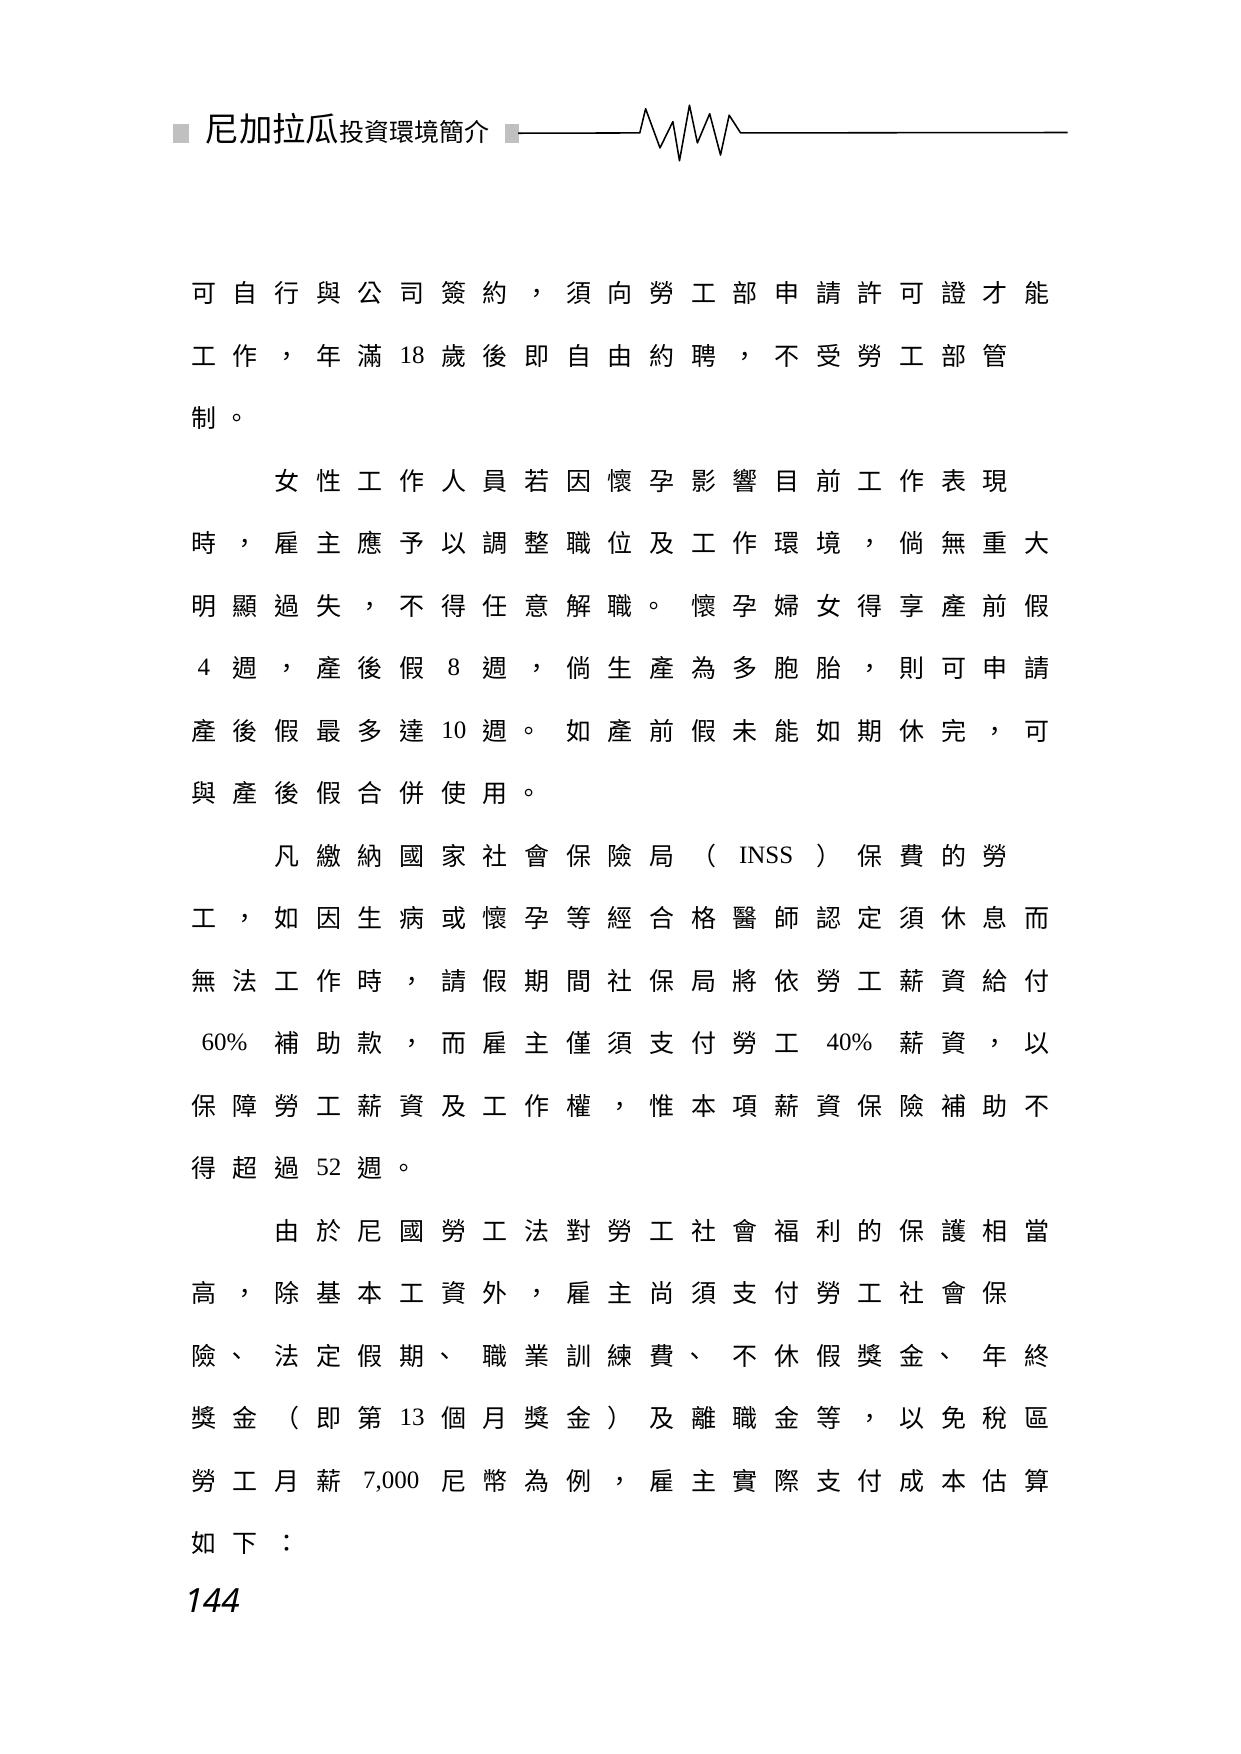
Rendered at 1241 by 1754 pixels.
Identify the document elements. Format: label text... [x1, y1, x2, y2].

text 凡繳納國家社會保險局（INSS）保費的勞工，如因生病或懷孕等經合格醫師認定須休息而無法工作時，請假期間社保局將依勞工薪資給付60%補助款，而雇主僅須支付勞工40%薪資，以保障勞工薪資及工作權，惟本項薪資保險補助不得超過52週。 [183, 813, 1058, 1188]
text 由於尼國勞工法對勞工社會福利的保護相當高，除基本工資外，雇主尚須支付勞工社會保險、法定假期、職業訓練費、不休假獎金、年終獎金（即第13個月獎金）及離職金等，以免稅區勞工月薪7,000尼幣為例，雇主實際支付成本估算如下： [183, 1188, 1058, 1563]
text 女性工作人員若因懷孕影響目前工作表現時，雇主應予以調整職位及工作環境，倘無重大明顯過失，不得任意解職。懷孕婦女得享產前假4週，產後假8週，倘生產為多胞胎，則可申請產後假最多達10週。如產前假未能如期休完，可與產後假合併使用。 [183, 438, 1058, 813]
text 可自行與公司簽約，須向勞工部申請許可證才能工作，年滿18歲後即自由約聘，不受勞工部管制。 [183, 250, 1058, 438]
